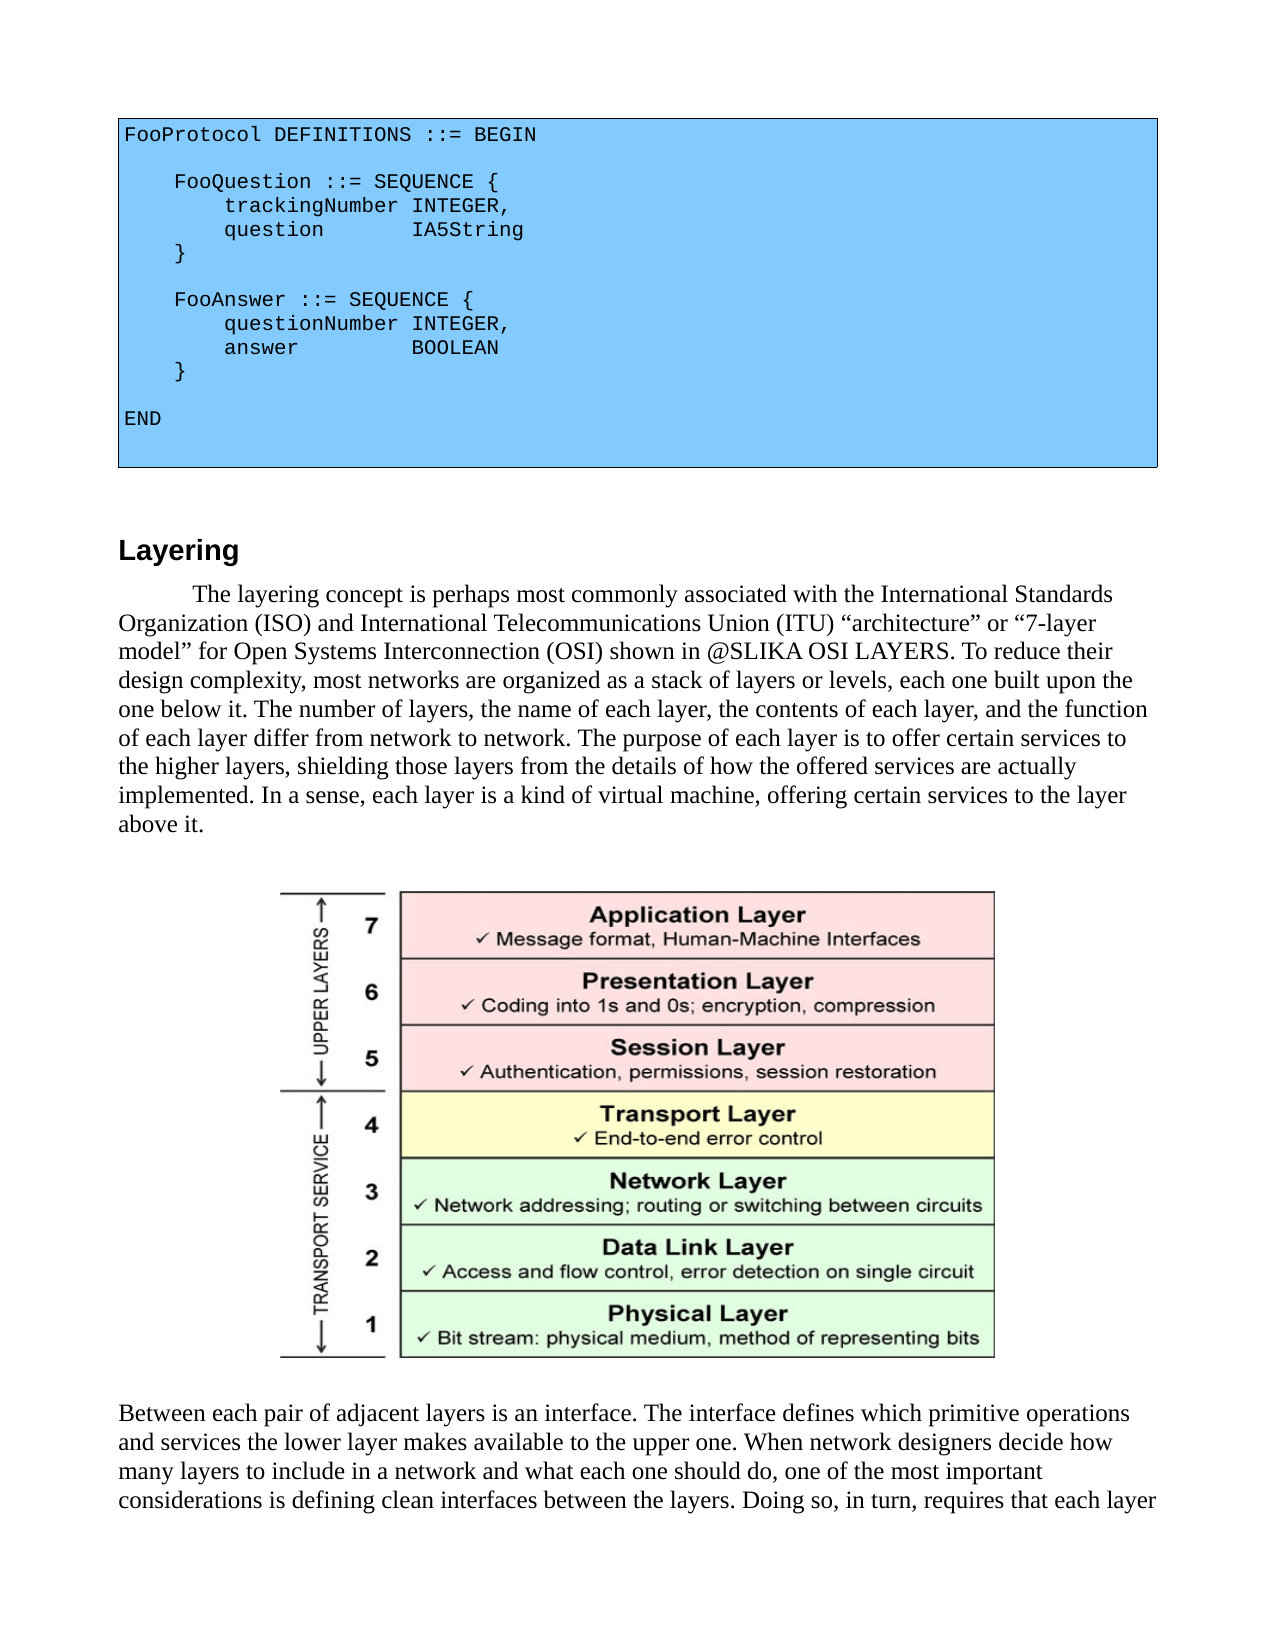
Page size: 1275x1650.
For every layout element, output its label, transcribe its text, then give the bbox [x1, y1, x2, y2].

text Between each pair of adjacent layers is an interface. The interface defines which primitive operations and services the lower layer makes available to the upper one. When network designers decide how many layers to include in a network and what each one should do, one of the most important considerations is defining clean interfaces between the layers. Doing so, in turn, requires that each layer [118, 1398, 1157, 1513]
table_header FooProtocol DEFINITIONS ::= BEGIN FooQuestion ::= SEQUENCE { trackingNumber INTEGER, question IA5String } FooAnswer ::= SEQUENCE { questionNumber INTEGER, answer BOOLEAN } END [119, 119, 1157, 467]
picture [280, 891, 995, 1358]
text The layering concept is perhaps most commonly associated with the International Standards Organization (ISO) and International Telecommunications Union (ITU) “architecture” or “7-layer model” for Open Systems Interconnection (OSI) shown in @SLIKA OSI LAYERS. To reduce their design complexity, most networks are organized as a stack of layers or levels, each one built upon the one below it. The number of layers, the name of each layer, the contents of each layer, and the function of each layer differ from network to network. The purpose of each layer is to offer certain services to the higher layers, shielding those layers from the details of how the offered services are actually implemented. In a sense, each layer is a kind of virtual machine, offering certain services to the layer above it. [118, 579, 1157, 838]
subtitle Layering [118, 533, 1157, 566]
